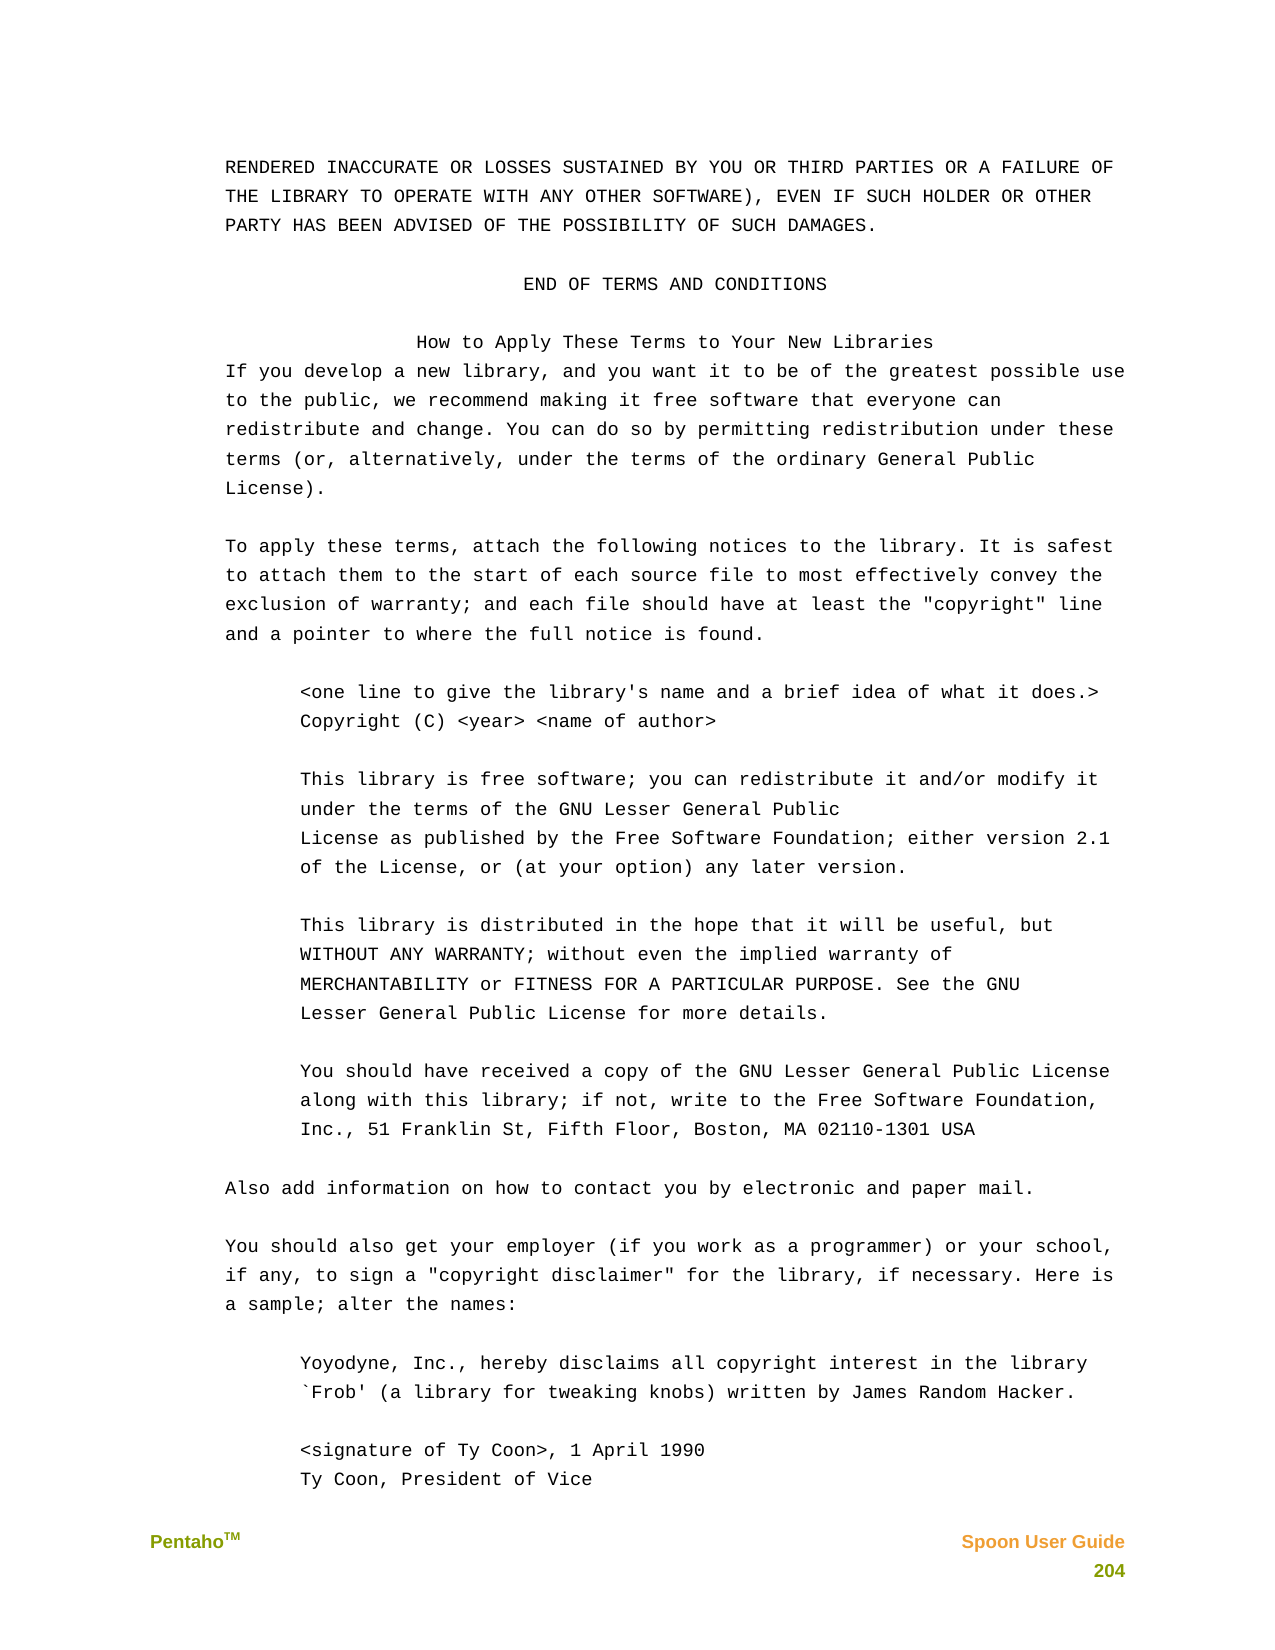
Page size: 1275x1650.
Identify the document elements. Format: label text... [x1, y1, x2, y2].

text <one line to give the library's name and a brief idea of what it does.> [300, 675, 1125, 704]
text How to Apply These Terms to Your New Libraries [225, 325, 1125, 354]
text RENDERED INACCURATE OR LOSSES SUSTAINED BY YOU OR THIRD PARTIES OR A FAILURE OF THE LIBRARY TO OPERATE WITH ANY OTHER SOFTWARE), EVEN IF SUCH HOLDER OR OTHER PARTY HAS BEEN ADVISED OF THE POSSIBILITY OF SUCH DAMAGES. [225, 150, 1125, 237]
text You should also get your employer (if you work as a programmer) or your school, if any, to sign a "copyright disclaimer" for the library, if necessary. Here is a sample; alter the names: [225, 1229, 1125, 1317]
text Yoyodyne, Inc., hereby disclaims all copyright interest in the library `Frob' (a library for tweaking knobs) written by James Random Hacker. [300, 1346, 1125, 1404]
text You should have received a copy of the GNU Lesser General Public License along with this library; if not, write to the Free Software Foundation, Inc., 51 Franklin St, Fifth Floor, Boston, MA 02110-1301 USA [300, 1054, 1125, 1142]
text To apply these terms, attach the following notices to the library. It is safest to attach them to the start of each source file to most effectively convey the exclusion of warranty; and each file should have at least the "copyright" line and a pointer to where the full notice is found. [225, 529, 1125, 646]
text END OF TERMS AND CONDITIONS [225, 267, 1125, 296]
text Ty Coon, President of Vice [300, 1462, 1125, 1492]
text If you develop a new library, and you want it to be of the greatest possible use to the public, we recommend making it free software that everyone can redistribute and change. You can do so by permitting redistribution under these terms (or, alternatively, under the terms of the ordinary General Public License). [225, 354, 1125, 500]
text Copyright (C) <year> <name of author> [300, 704, 1125, 733]
text <signature of Ty Coon>, 1 April 1990 [300, 1433, 1125, 1462]
text License as published by the Free Software Foundation; either version 2.1 of the License, or (at your option) any later version. [300, 821, 1125, 879]
text Also add information on how to contact you by electronic and paper mail. [225, 1171, 1125, 1200]
text Lesser General Public License for more details. [300, 996, 1125, 1025]
text This library is free software; you can redistribute it and/or modify it under the terms of the GNU Lesser General Public [300, 762, 1125, 821]
text This library is distributed in the hope that it will be useful, but WITHOUT ANY WARRANTY; without even the implied warranty of MERCHANTABILITY or FITNESS FOR A PARTICULAR PURPOSE. See the GNU [300, 908, 1125, 996]
